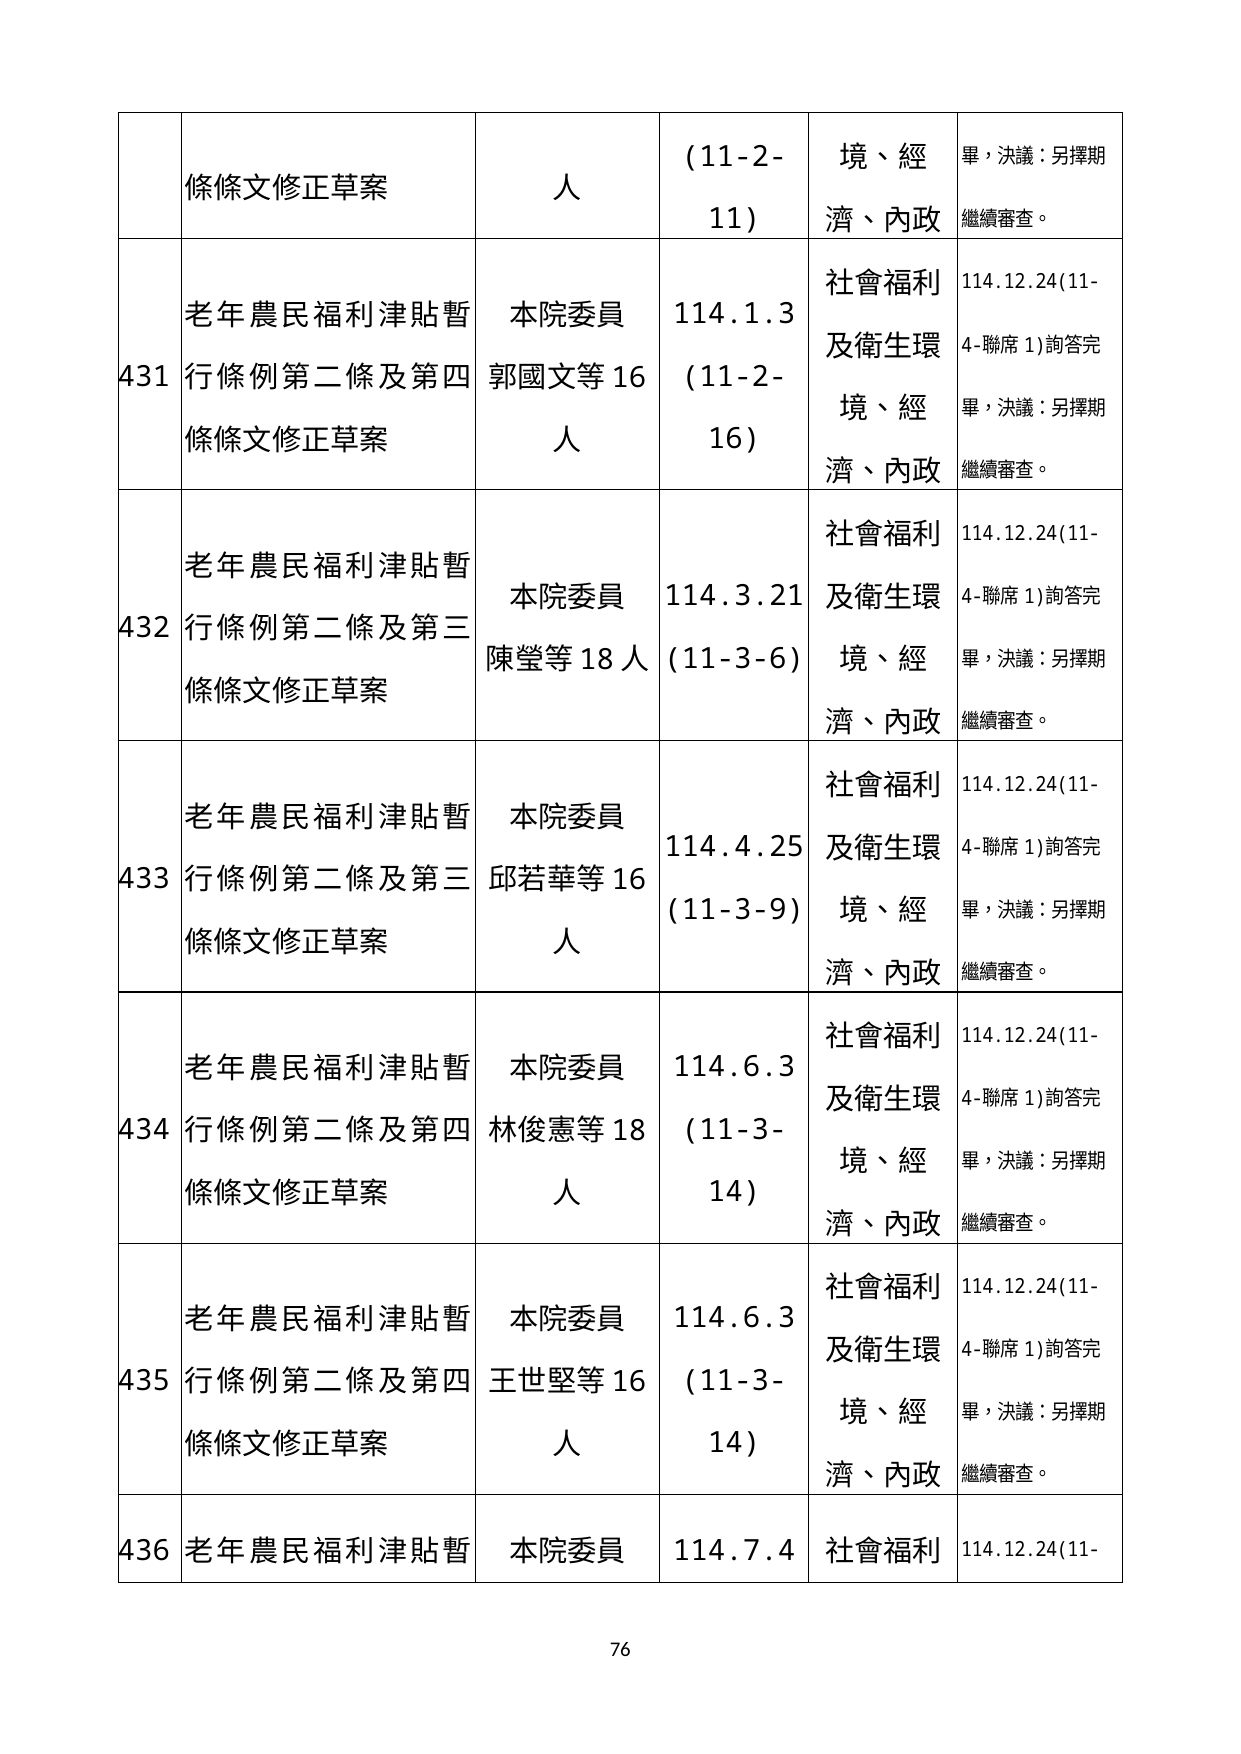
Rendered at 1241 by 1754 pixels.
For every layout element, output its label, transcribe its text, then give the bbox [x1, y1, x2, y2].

table_cell 本院委員 [476, 1495, 659, 1582]
table_cell 社會福利及衛生環境、經濟、內政 [809, 239, 957, 489]
table_cell 114.12.24(11-4-聯席1)詢答完畢，決議：另擇期繼續審查。 [958, 239, 1122, 489]
table_cell 114.4.25 (11-3-9) [660, 741, 808, 991]
table_cell 本院委員 林俊憲等18人 [476, 993, 659, 1242]
table_cell [119, 1495, 181, 1582]
table_cell 老年農民福利津貼暫行條例第二條及第三條條文修正草案 [182, 741, 475, 991]
table_cell [119, 1244, 181, 1493]
table_cell [119, 741, 181, 991]
table_cell [121, 870, 128, 881]
table_cell 本院委員 陳瑩等18人 [476, 490, 659, 740]
table_cell [121, 1372, 128, 1383]
table_cell 114.1.3 (11-2-16) [660, 239, 808, 489]
table_cell [121, 619, 128, 630]
table_cell [119, 239, 181, 489]
table_cell 114.12.24(11-4-聯席1)詢答完畢，決議：另擇期繼續審查。 [958, 490, 1122, 740]
table_cell 社會福利及衛生環境、經濟、內政 [809, 993, 957, 1242]
table_cell 114.12.24(11-4-聯席1)詢答完畢，決議：另擇期繼續審查。 [958, 993, 1122, 1242]
table_cell [119, 993, 181, 1242]
table_cell 老年農民福利津貼暫行條例第二條及第四條條文修正草案 [182, 1244, 475, 1493]
table_cell 114.6.3 (11-3-14) [660, 993, 808, 1242]
table_cell (11-2-11) [660, 113, 808, 238]
table_cell 畢，決議：另擇期繼續審查。 [958, 113, 1122, 238]
table_cell [119, 490, 181, 740]
table_cell 本院委員 郭國文等16人 [476, 239, 659, 489]
table_cell 老年農民福利津貼暫行條例第二條及第三條條文修正草案 [182, 490, 475, 740]
table_cell [121, 368, 128, 379]
table_cell 條條文修正草案 [182, 113, 475, 238]
table_cell 114.12.24(11- [958, 1495, 1122, 1582]
table_cell 社會福利及衛生環境、經濟、內政 [809, 741, 957, 991]
table_cell 社會福利 [809, 1495, 957, 1582]
table_cell 境、經濟、內政 [809, 113, 957, 238]
table_cell 老年農民福利津貼暫 [182, 1495, 475, 1582]
table_cell 老年農民福利津貼暫行條例第二條及第四條條文修正草案 [182, 993, 475, 1242]
table_cell 114.12.24(11-4-聯席1)詢答完畢，決議：另擇期繼續審查。 [958, 1244, 1122, 1493]
table_cell 114.7.4 [660, 1495, 808, 1582]
table_cell 本院委員 邱若華等16人 [476, 741, 659, 991]
table_cell 114.3.21 (11-3-6) [660, 490, 808, 740]
table_cell 人 [476, 113, 659, 238]
table_cell 本院委員 王世堅等16人 [476, 1244, 659, 1493]
table_cell 114.12.24(11-4-聯席1)詢答完畢，決議：另擇期繼續審查。 [958, 741, 1122, 991]
table_cell [121, 1121, 128, 1132]
table_cell 老年農民福利津貼暫行條例第二條及第四條條文修正草案 [182, 239, 475, 489]
table_cell 114.6.3 (11-3-14) [660, 1244, 808, 1493]
table_cell 社會福利及衛生環境、經濟、內政 [809, 1244, 957, 1493]
table_cell [119, 113, 181, 238]
table_cell 社會福利及衛生環境、經濟、內政 [809, 490, 957, 740]
table_cell [121, 1542, 128, 1553]
